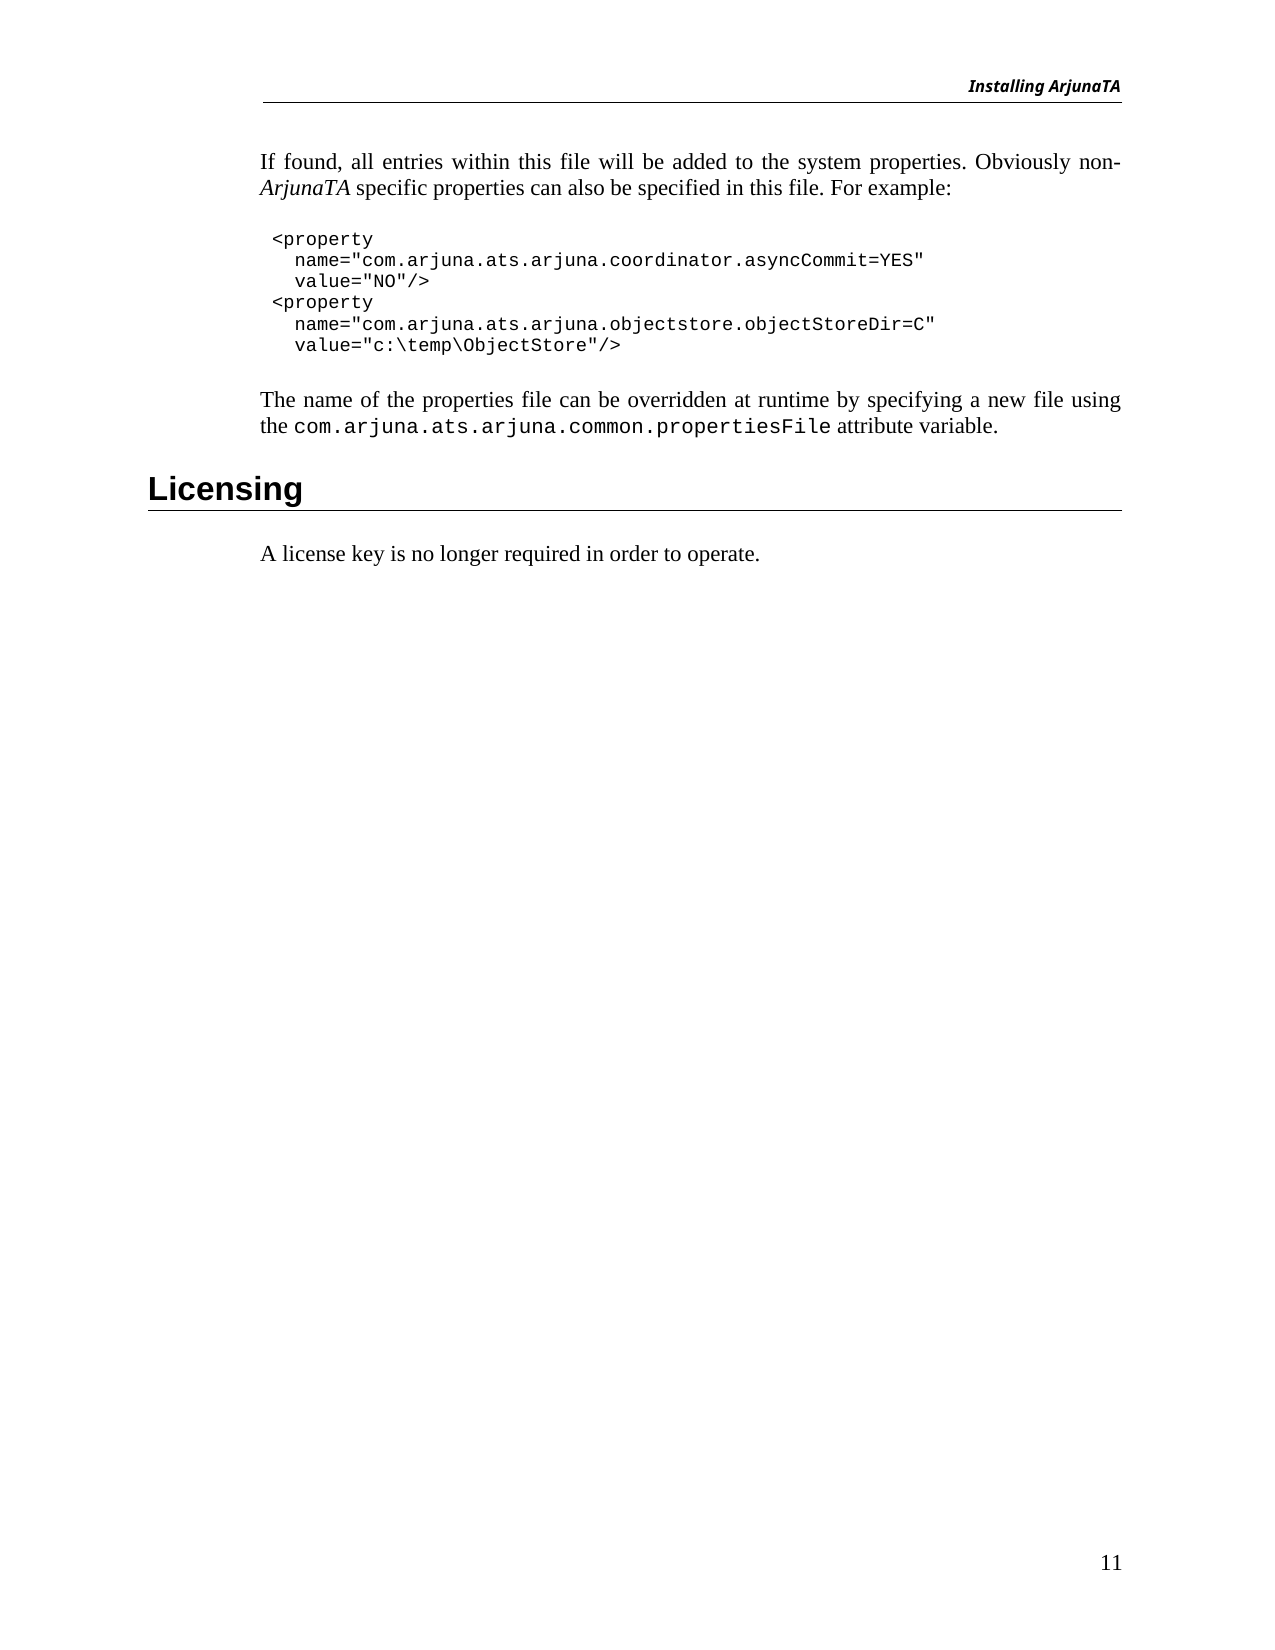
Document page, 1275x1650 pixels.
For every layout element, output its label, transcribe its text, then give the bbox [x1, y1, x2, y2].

text <property name="com.arjuna.ats.arjuna.coordinator.asyncCommit=YES" value="NO"/> <property name="com.arjuna.ats.arjuna.objectstore.objectStoreDir=C" value="c:\temp\ObjectStore"/> [272, 229, 1122, 357]
text If found, all entries within this file will be added to the system properties. Obviously non-ArjunaTA specific properties can also be specified in this file. For example: [260, 148, 1122, 200]
text A license key is no longer required in order to operate. [260, 540, 1122, 566]
subtitle Licensing [148, 469, 1122, 510]
text The name of the properties file can be overridden at runtime by specifying a new file using the com.arjuna.ats.arjuna.common.propertiesFile attribute variable. [260, 386, 1122, 440]
